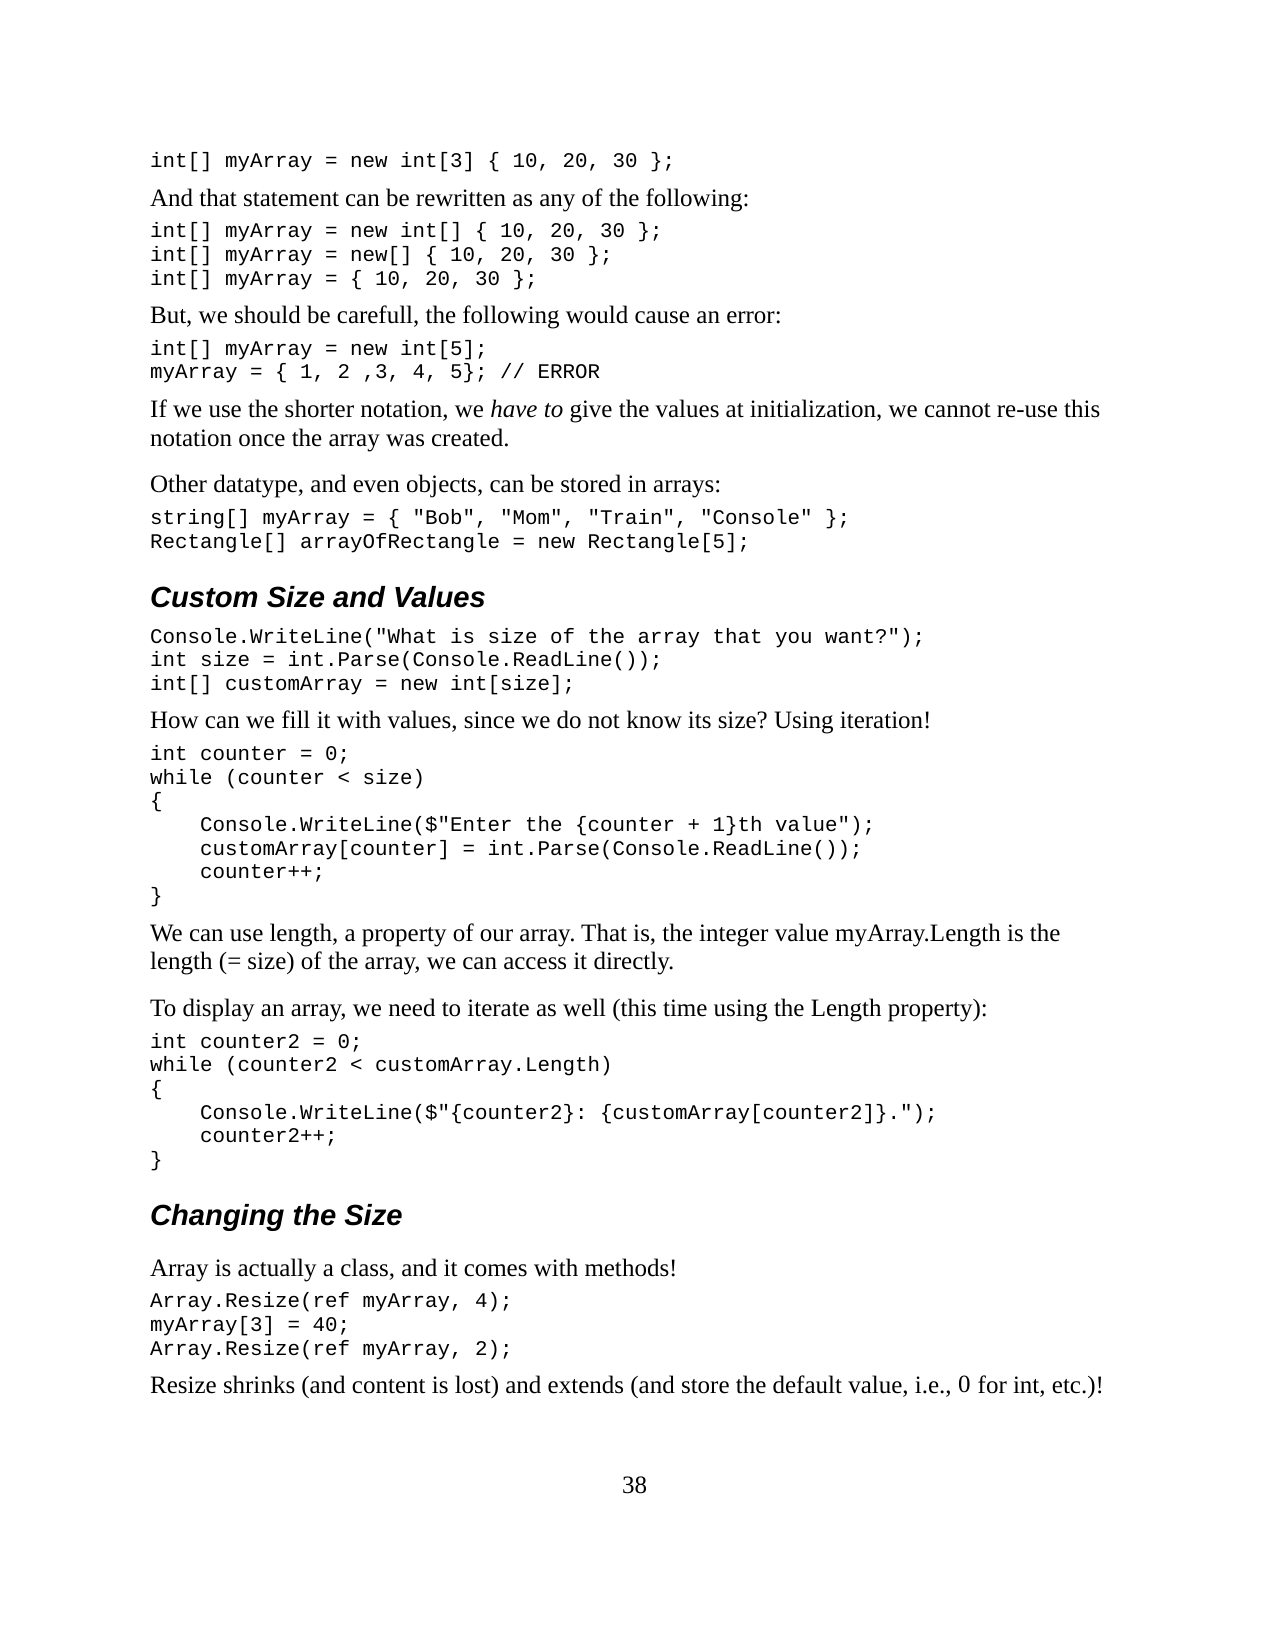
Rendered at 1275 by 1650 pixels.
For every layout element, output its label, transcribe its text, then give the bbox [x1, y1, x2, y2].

text Other datatype, and even objects, can be stored in arrays: [150, 469, 1125, 498]
text int counter2 = 0; [150, 1031, 1125, 1054]
text How can we fill it with values, since we do not know its size? Using iteration! [150, 706, 1125, 734]
text Rectangle[] arrayOfRectangle = new Rectangle[5]; [150, 531, 1125, 554]
text Console.WriteLine("What is size of the array that you want?"); [150, 626, 1125, 649]
text Console.WriteLine($"Enter the {counter + 1}th value"); [150, 814, 1125, 838]
text while (counter2 < customArray.Length) [150, 1054, 1125, 1078]
subtitle Custom Size and Values [150, 579, 1125, 613]
text Console.WriteLine($"{counter2}: {customArray[counter2]}."); [150, 1102, 1125, 1125]
text Array is actually a class, and it comes with methods! [150, 1253, 1125, 1281]
text customArray[counter] = int.Parse(Console.ReadLine()); [150, 838, 1125, 861]
text And that statement can be rewritten as any of the following: [150, 183, 1125, 211]
text int[] myArray = new int[5]; [150, 338, 1125, 362]
text counter++; [150, 861, 1125, 885]
text But, we should be carefull, the following would cause an error: [150, 300, 1125, 329]
text int[] myArray = new int[3] { 10, 20, 30 }; [150, 150, 1125, 174]
text int[] myArray = new[] { 10, 20, 30 }; [150, 244, 1125, 268]
text } [150, 885, 1125, 909]
text If we use the shorter notation, we have to give the values at initialization, we cannot re-use this notation once the array was created. [150, 394, 1125, 452]
text Array.Resize(ref myArray, 2); [150, 1338, 1125, 1361]
text myArray[3] = 40; [150, 1314, 1125, 1338]
text counter2++; [150, 1125, 1125, 1149]
text string[] myArray = { "Bob", "Mom", "Train", "Console" }; [150, 507, 1125, 531]
text while (counter < size) [150, 767, 1125, 791]
text } [150, 1149, 1125, 1173]
subtitle Changing the Size [150, 1198, 1125, 1231]
text Resize shrinks (and content is lost) and extends (and store the default value, i.e., for int, etc.)! [150, 1370, 1125, 1399]
text { [150, 1078, 1125, 1102]
text To display an array, we need to iterate as well (this time using the Length property): [150, 993, 1125, 1022]
text { [150, 791, 1125, 814]
text int counter = 0; [150, 743, 1125, 767]
text int size = int.Parse(Console.ReadLine()); [150, 649, 1125, 673]
text Array.Resize(ref myArray, 4); [150, 1290, 1125, 1314]
text myArray = { 1, 2 ,3, 4, 5}; // ERROR [150, 362, 1125, 385]
text int[] myArray = new int[] { 10, 20, 30 }; [150, 220, 1125, 244]
text int[] customArray = new int[size]; [150, 673, 1125, 697]
text int[] myArray = { 10, 20, 30 }; [150, 268, 1125, 291]
text We can use length, a property of our array. That is, the integer value myArray.Length is the length (= size) of the array, we can access it directly. [150, 918, 1125, 975]
